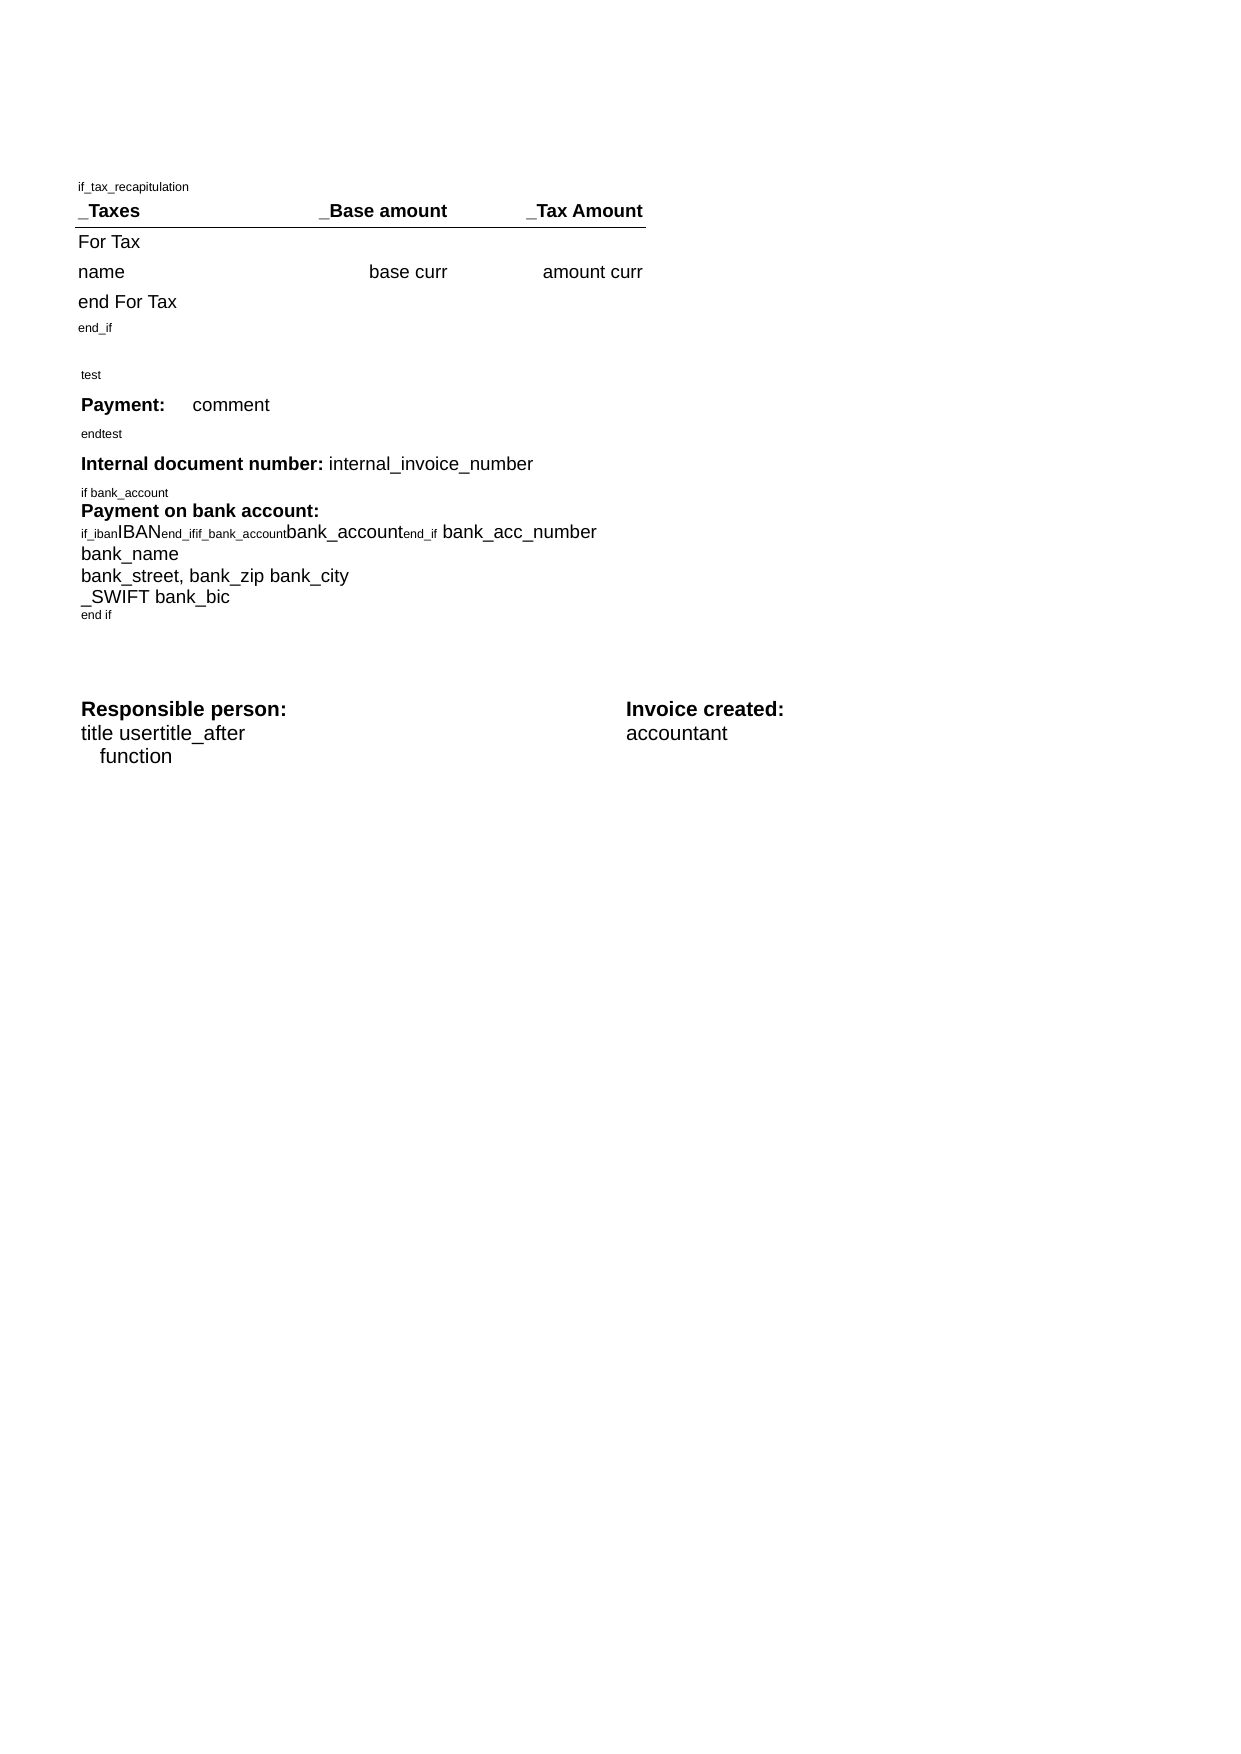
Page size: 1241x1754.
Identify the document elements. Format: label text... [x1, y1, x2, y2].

table_cell endtest [75, 421, 1165, 447]
table_cell [646, 198, 950, 227]
table_header if_tax_recapitulation [75, 177, 1165, 197]
table_cell _Base amount [255, 198, 450, 227]
table_cell [646, 318, 950, 338]
table_cell [950, 258, 1165, 288]
table_cell [75, 628, 1165, 653]
table_cell [950, 227, 1165, 258]
table_cell end_if [75, 318, 646, 338]
table_cell For Tax [75, 228, 646, 258]
table_cell base curr [255, 258, 450, 288]
table_cell Responsible person: title usertitle_after function [75, 691, 620, 774]
table_header test [75, 362, 1165, 388]
table_cell [950, 288, 1165, 318]
table_cell Invoice created: accountant [620, 691, 1165, 774]
table_cell amount curr [450, 258, 646, 288]
table_cell [646, 227, 950, 258]
table_cell comment [187, 388, 1165, 421]
table_cell [950, 318, 1165, 338]
table_cell [75, 654, 1165, 691]
table_header Internal document number: internal_invoice_number [75, 447, 1165, 479]
table_cell [950, 198, 1165, 227]
table_cell [646, 288, 950, 318]
table_cell if bank_account Payment on bank account: if_ibanIBANend_ifif_bank_accountbank_accountend_if bank_acc_number bank_name bank_street, bank_zip bank_city _SWIFT bank_bic end if [75, 480, 1165, 628]
table_cell _Tax Amount [450, 198, 646, 227]
table_cell name [75, 258, 254, 288]
table_cell _Taxes [75, 198, 254, 227]
table_cell [646, 258, 950, 288]
table_cell end For Tax [75, 288, 646, 318]
table_cell Payment: [75, 388, 187, 421]
